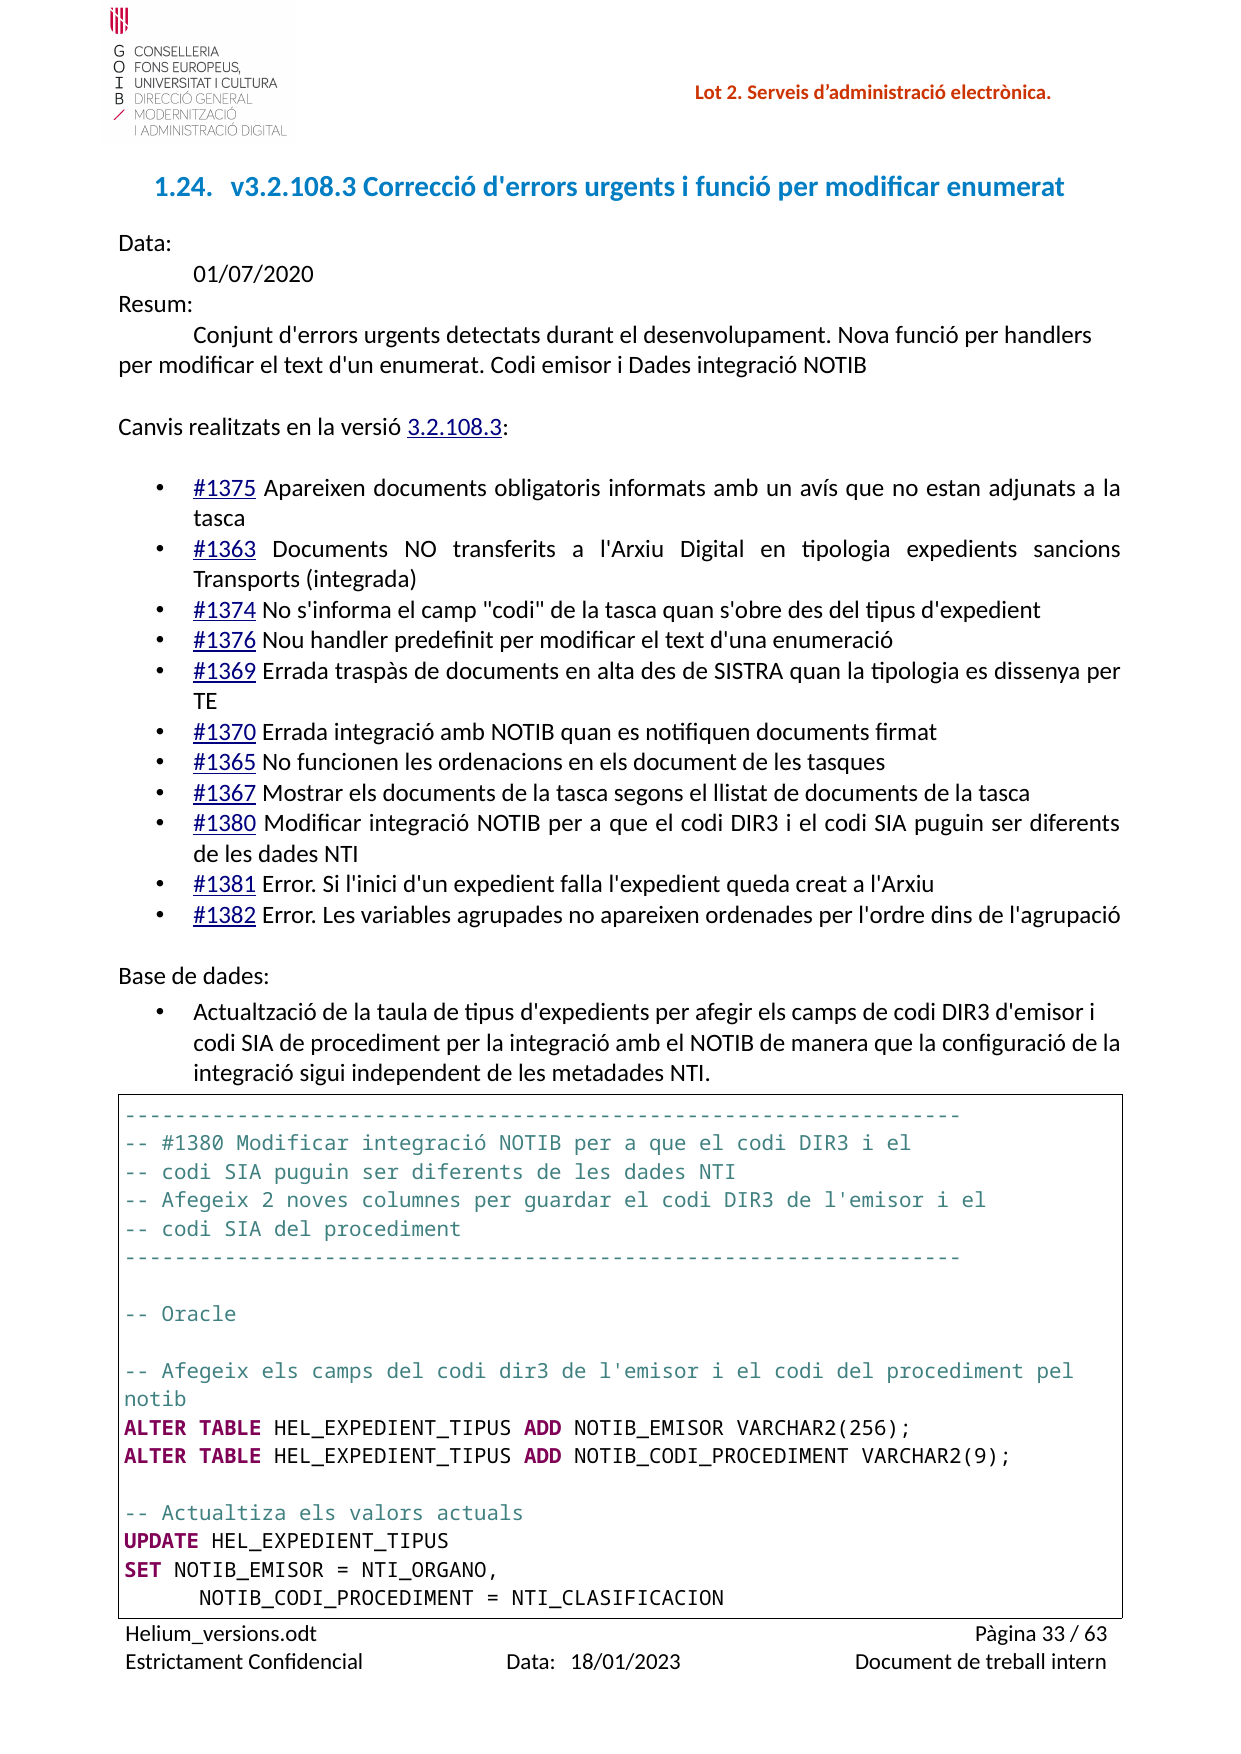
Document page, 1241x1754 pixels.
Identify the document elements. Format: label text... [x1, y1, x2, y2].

text Canvis realitzats en la versió 3.2.108.3: [118, 411, 1122, 441]
list #1382 Error. Les variables agrupades no apareixen ordenades per l'ordre dins de l'agrupació [156, 899, 1122, 929]
text Base de dades: [118, 960, 1122, 991]
subtitle v3.2.108.3 Correcció d'errors urgents i funció per modificar enumerat [153, 168, 1122, 204]
list #1380 Modificar integració NOTIB per a que el codi DIR3 i el codi SIA puguin ser diferents de les dades NTI [156, 807, 1122, 868]
list #1376 Nou handler predefinit per modificar el text d'una enumeració [156, 624, 1122, 655]
list #1375 Apareixen documents obligatoris informats amb un avís que no estan adjunats a la tasca [156, 472, 1122, 533]
list #1369 Errada traspàs de documents en alta des de SISTRA quan la tipologia es dissenya per TE [156, 655, 1122, 716]
text Resum: [118, 289, 1122, 319]
list #1381 Error. Si l'inici d'un expedient falla l'expedient queda creat a l'Arxiu [156, 868, 1122, 899]
list #1374 No s'informa el camp "codi" de la tasca quan s'obre des del tipus d'expedient [156, 594, 1122, 624]
text Conjunt d'errors urgents detectats durant el desenvolupament. Nova funció per handlers per modificar el text d'un enumerat. Codi emisor i Dades integració NOTIB [118, 319, 1122, 380]
list #1365 No funcionen les ordenacions en els document de les tasques [156, 746, 1122, 777]
list #1363 Documents NO transferits a l'Arxiu Digital en tipologia expedients sancions Transports (integrada) [156, 533, 1122, 594]
list #1370 Errada integració amb NOTIB quan es notifiquen documents firmat [156, 716, 1122, 746]
text 01/07/2020 [118, 258, 1122, 289]
list Actualtzació de la taula de tipus d'expedients per afegir els camps de codi DIR3 d'emisor i codi SIA de procediment per la integració amb el NOTIB de manera que la configuració de la integració sigui independent de les metadades NTI. [156, 997, 1122, 1088]
table_header ------------------------------------------------------------------- -- #1380 Modificar integració NOTIB per a que el codi DIR3 i el -- codi SIA puguin ser diferents de les dades NTI -- Afegeix 2 noves columnes per guardar el codi DIR3 de l'emisor i el -- codi SIA del procediment ------------------------------------------------------------------- -- Oracle -- Afegeix els camps del codi dir3 de l'emisor i el codi del procediment pel notib ALTER TABLE HEL_EXPEDIENT_TIPUS ADD NOTIB_EMISOR VARCHAR2(256); ALTER TABLE HEL_EXPEDIENT_TIPUS ADD NOTIB_CODI_PROCEDIMENT VARCHAR2(9); -- Actualtiza els valors actuals UPDATE HEL_EXPEDIENT_TIPUS SET NOTIB_EMISOR = NTI_ORGANO, NOTIB_CODI_PROCEDIMENT = NTI_CLASIFICACION [119, 1095, 1122, 1617]
text Data: [118, 228, 1122, 258]
picture [100, 0, 297, 144]
list #1367 Mostrar els documents de la tasca segons el llistat de documents de la tasca [156, 777, 1122, 807]
